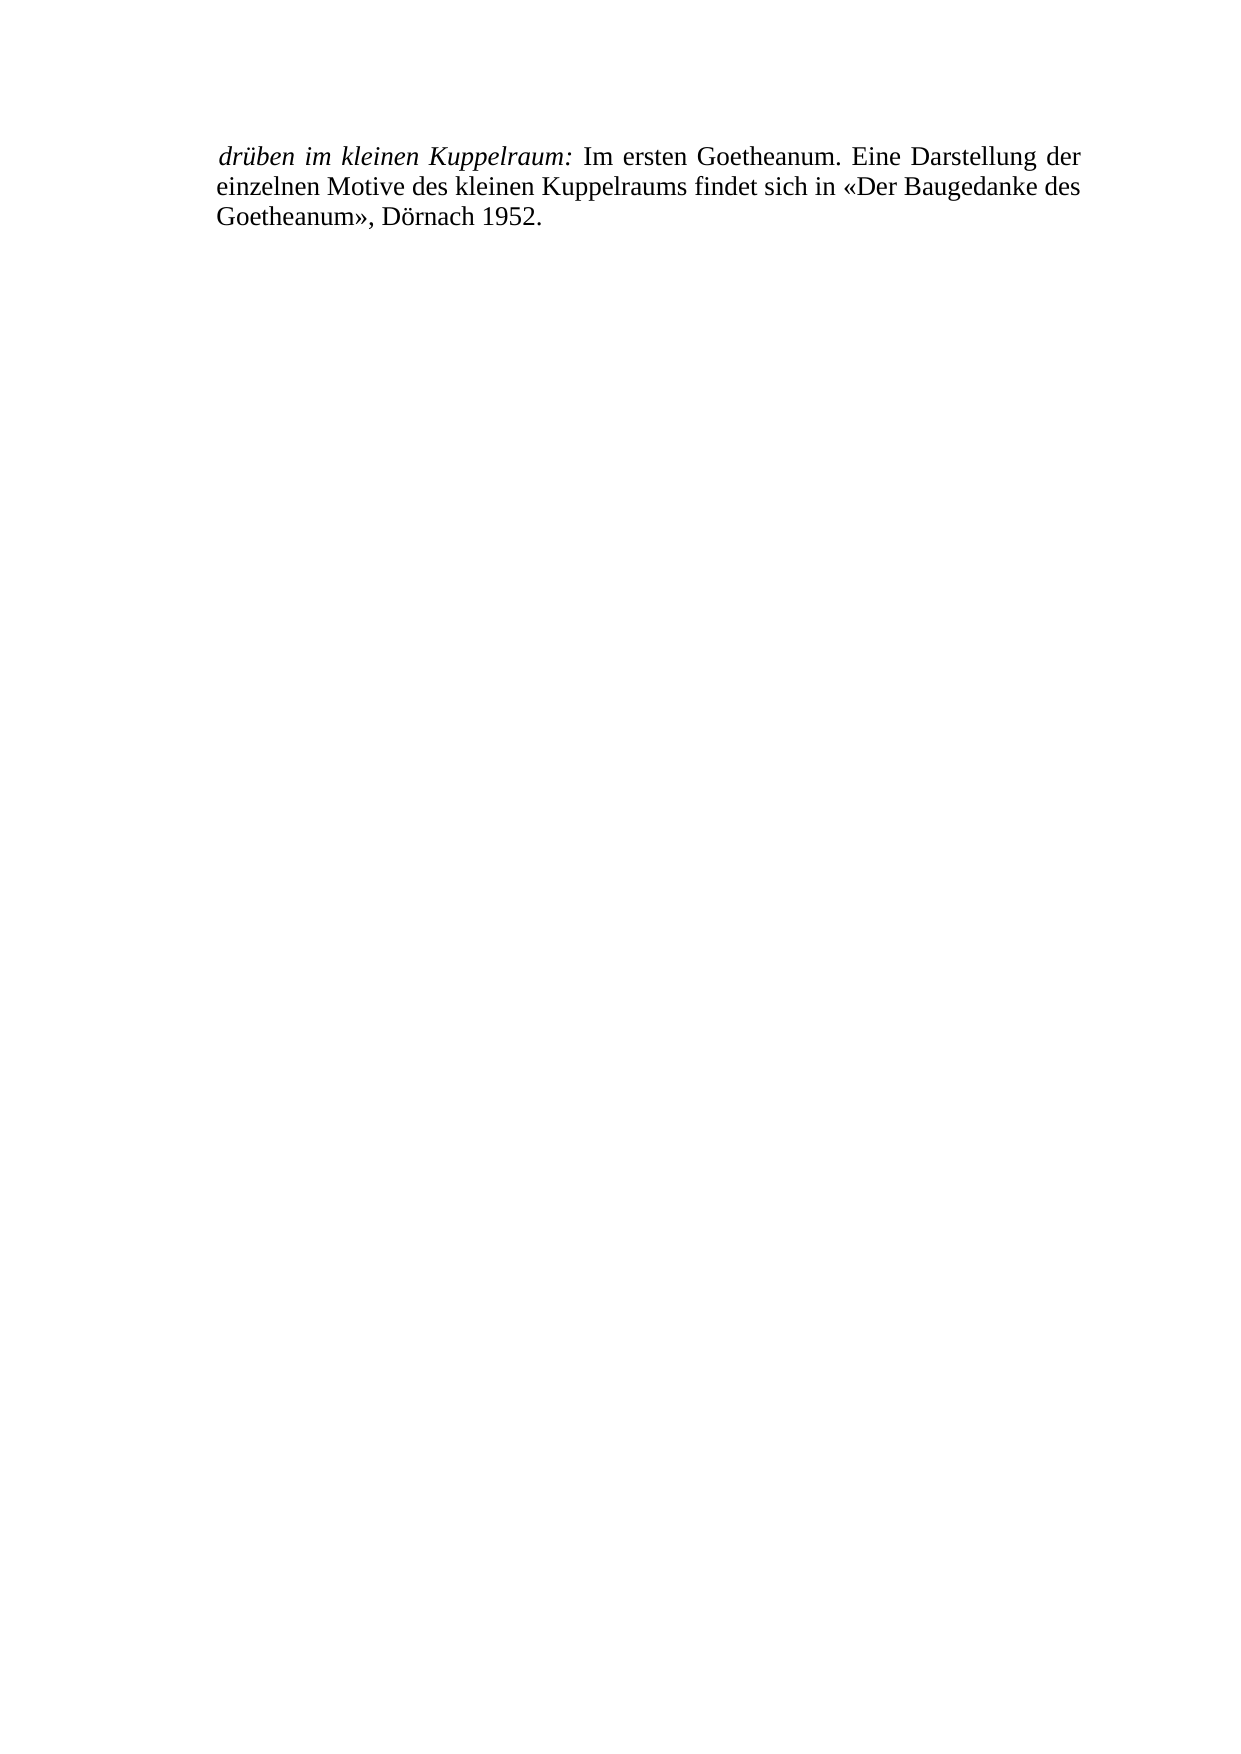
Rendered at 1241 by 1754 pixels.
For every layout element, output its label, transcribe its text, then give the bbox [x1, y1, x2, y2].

text drüben im kleinen Kuppelraum: Im ersten Goetheanum. Eine Darstellung der einzelnen Motive des kleinen Kuppelraums findet sich in «Der Baugedanke des Goetheanum», Dörnach 1952. [216, 142, 1081, 231]
